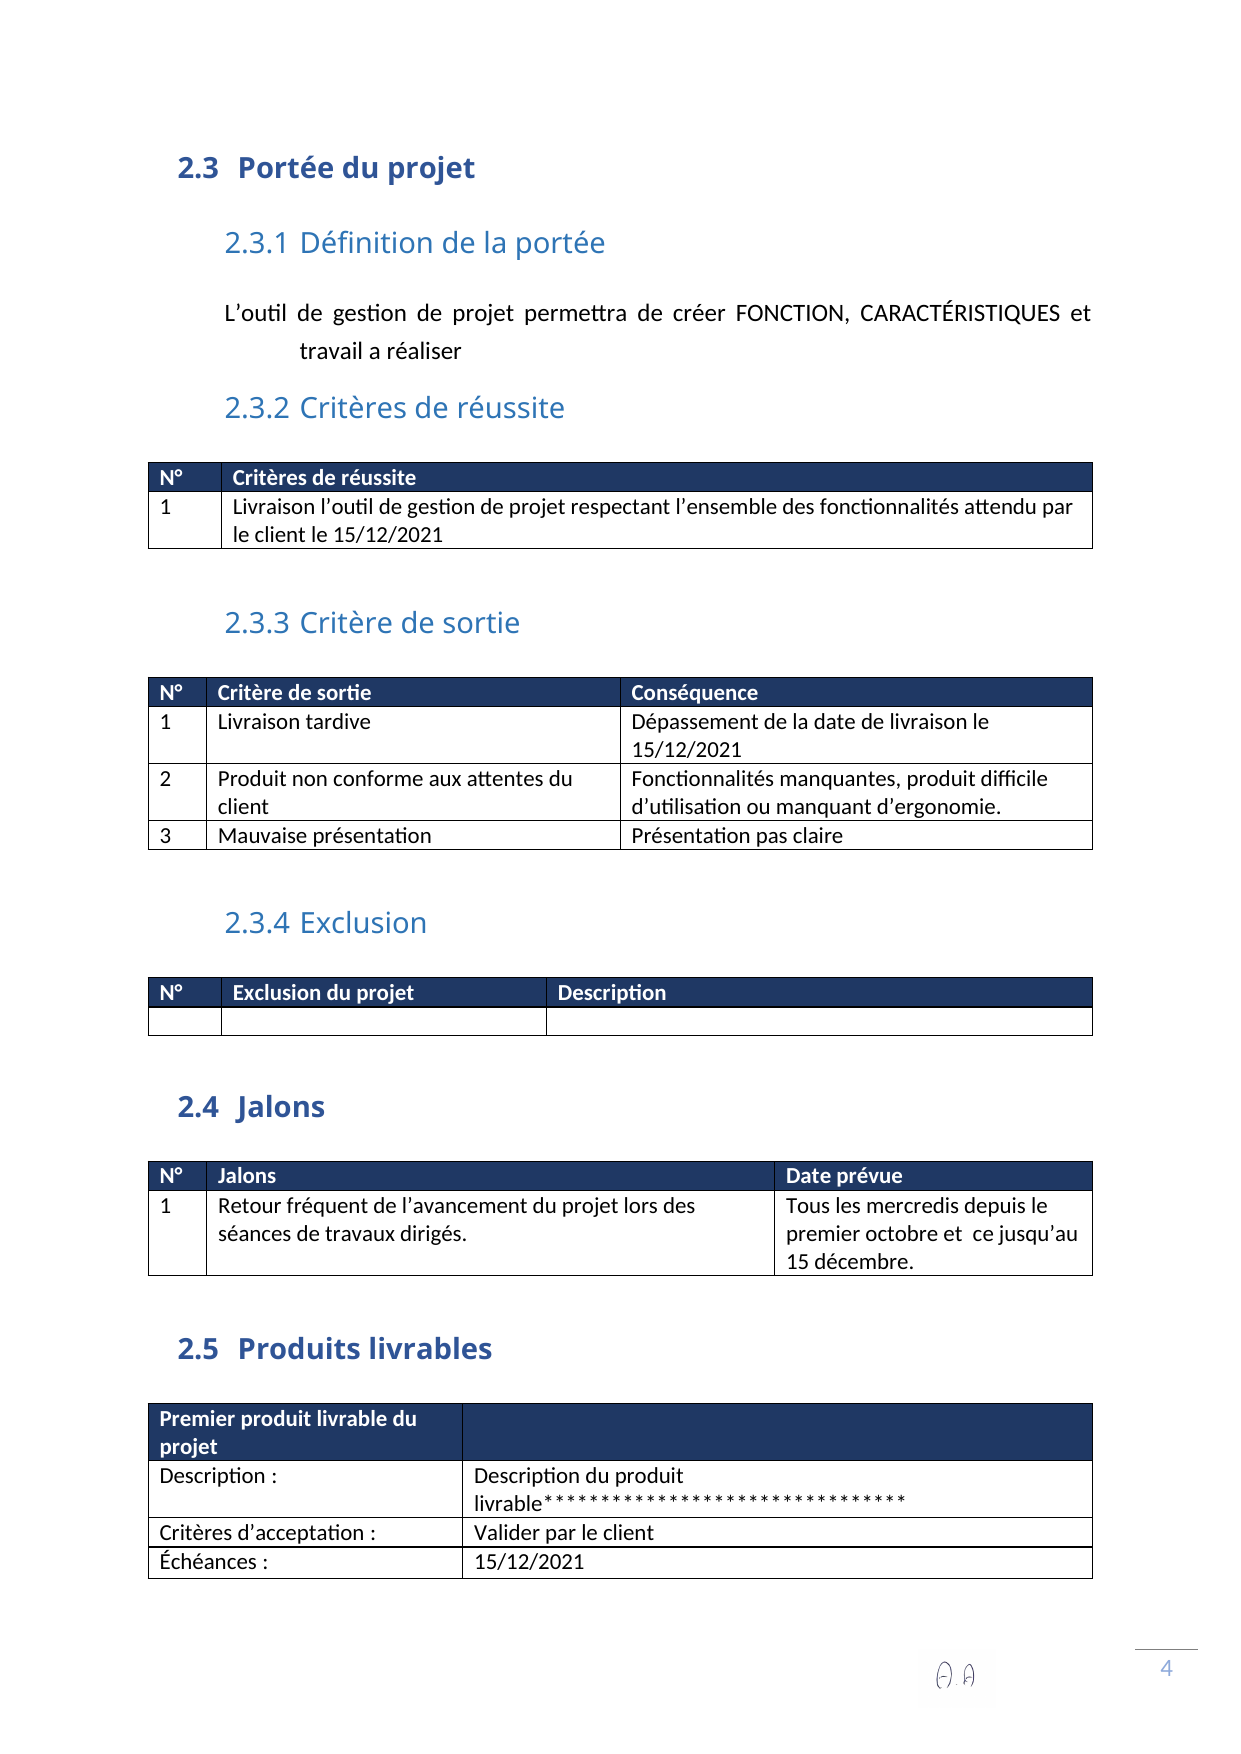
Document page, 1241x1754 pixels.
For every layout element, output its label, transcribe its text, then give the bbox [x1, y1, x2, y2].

table_cell 15/12/2021 [463, 1548, 1092, 1578]
table_cell 3 [149, 821, 206, 849]
table_cell Retour fréquent de l’avancement du projet lors des séances de travaux dirigés. [207, 1191, 774, 1275]
subtitle Portée du projet [177, 148, 1093, 187]
table_cell [547, 1008, 1092, 1035]
table_cell 1 [149, 707, 206, 763]
table_cell Produit non conforme aux attentes du client [207, 764, 620, 820]
subtitle Exclusion [224, 903, 1093, 942]
table_cell Description : [149, 1461, 462, 1517]
table_cell Tous les mercredis depuis le premier octobre et ce jusqu’au 15 décembre. [775, 1191, 1092, 1275]
table_header Date prévue [775, 1162, 1092, 1190]
table_header Critères de réussite [222, 463, 1092, 491]
table_header Premier produit livrable du projet [149, 1404, 462, 1460]
table_cell Valider par le client [463, 1518, 1092, 1546]
table_cell 1 [149, 492, 221, 548]
table_cell Livraison tardive [207, 707, 620, 763]
subtitle Définition de la portée [224, 222, 1093, 262]
table_header N° [149, 463, 221, 491]
subtitle Critère de sortie [224, 602, 1093, 642]
table_header [463, 1404, 1092, 1460]
table_cell [149, 1008, 221, 1035]
table_cell Présentation pas claire [621, 821, 1092, 849]
table_header N° [149, 678, 206, 706]
table_header N° [149, 1162, 206, 1190]
subtitle Jalons [177, 1086, 1093, 1126]
table_header Description [547, 978, 1092, 1006]
text L’outil de gestion de projet permettra de créer FONCTION, CARACTÉRISTIQUES et travail a réaliser [224, 297, 1093, 365]
table_cell [222, 1008, 546, 1035]
table_cell 1 [149, 1191, 206, 1275]
picture [917, 1649, 997, 1708]
table_header N° [149, 978, 221, 1006]
table_header Jalons [207, 1162, 774, 1190]
table_header Exclusion du projet [222, 978, 546, 1006]
table_cell Mauvaise présentation [207, 821, 620, 849]
table_cell Description du produit livrable******************************** [463, 1461, 1092, 1517]
table_header Critère de sortie [207, 678, 620, 706]
table_header Conséquence [621, 678, 1092, 706]
subtitle Produits livrables [177, 1328, 1093, 1368]
table_cell Dépassement de la date de livraison le 15/12/2021 [621, 707, 1092, 763]
table_cell Fonctionnalités manquantes, produit difficile d’utilisation ou manquant d’ergonomie. [621, 764, 1092, 820]
table_cell Livraison l’outil de gestion de projet respectant l’ensemble des fonctionnalités attendu par le client le 15/12/2021 [222, 492, 1092, 548]
subtitle Critères de réussite [224, 388, 1093, 427]
table_cell Critères d’acceptation : [149, 1518, 462, 1546]
table_cell 2 [149, 764, 206, 820]
table_cell Échéances : [149, 1548, 462, 1578]
